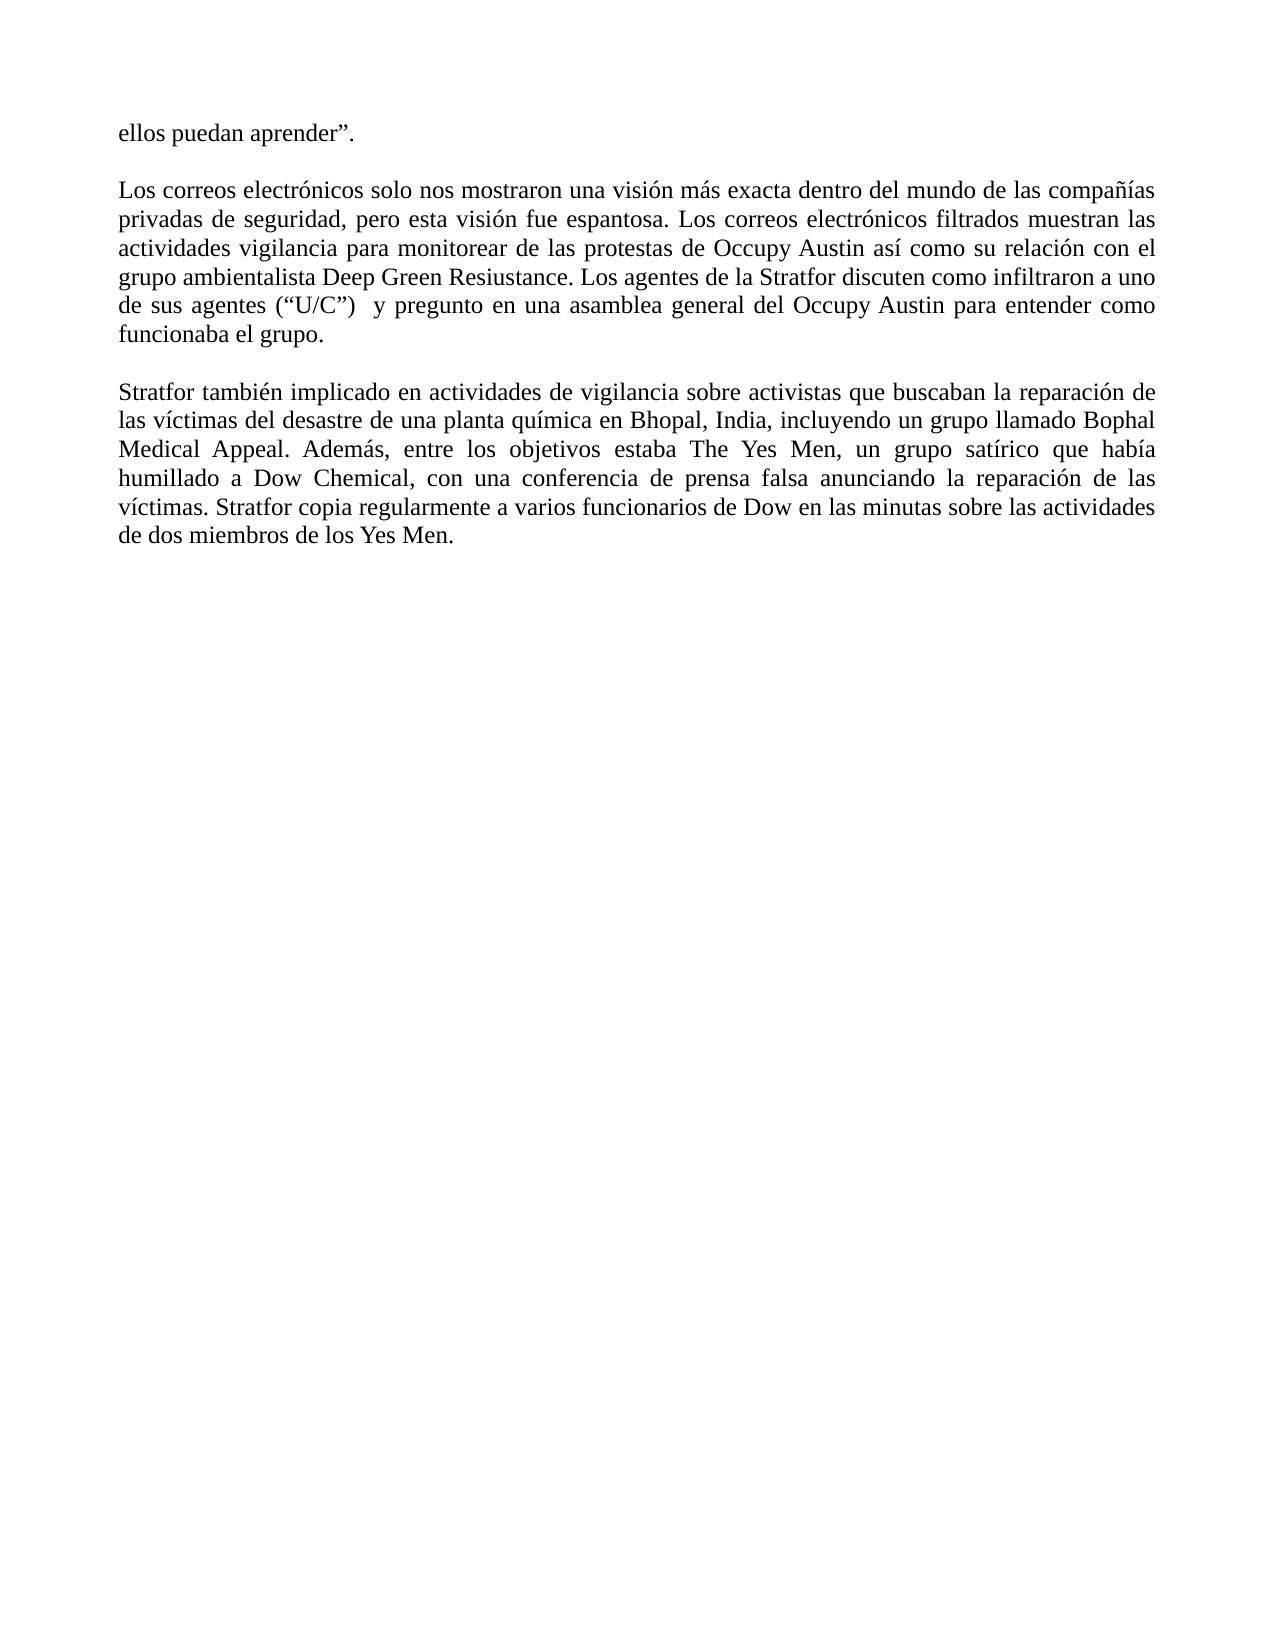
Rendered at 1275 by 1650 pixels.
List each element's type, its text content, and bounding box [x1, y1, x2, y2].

text Los correos electrónicos solo nos mostraron una visión más exacta dentro del mundo de las compañías privadas de seguridad, pero esta visión fue espantosa. Los correos electrónicos filtrados muestran las actividades vigilancia para monitorear de las protestas de Occupy Austin así como su relación con el grupo ambientalista Deep Green Resiustance. Los agentes de la Stratfor discuten como infiltraron a uno de sus agentes (“U/C”) y pregunto en una asamblea general del Occupy Austin para entender como funcionaba el grupo. [118, 176, 1157, 348]
text Stratfor también implicado en actividades de vigilancia sobre activistas que buscaban la reparación de las víctimas del desastre de una planta química en Bhopal, India, incluyendo un grupo llamado Bophal Medical Appeal. Además, entre los objetivos estaba The Yes Men, un grupo satírico que había humillado a Dow Chemical, con una conferencia de prensa falsa anunciando la reparación de las víctimas. Stratfor copia regularmente a varios funcionarios de Dow en las minutas sobre las actividades de dos miembros de los Yes Men. [118, 377, 1157, 549]
text ellos puedan aprender”. [118, 118, 1157, 147]
